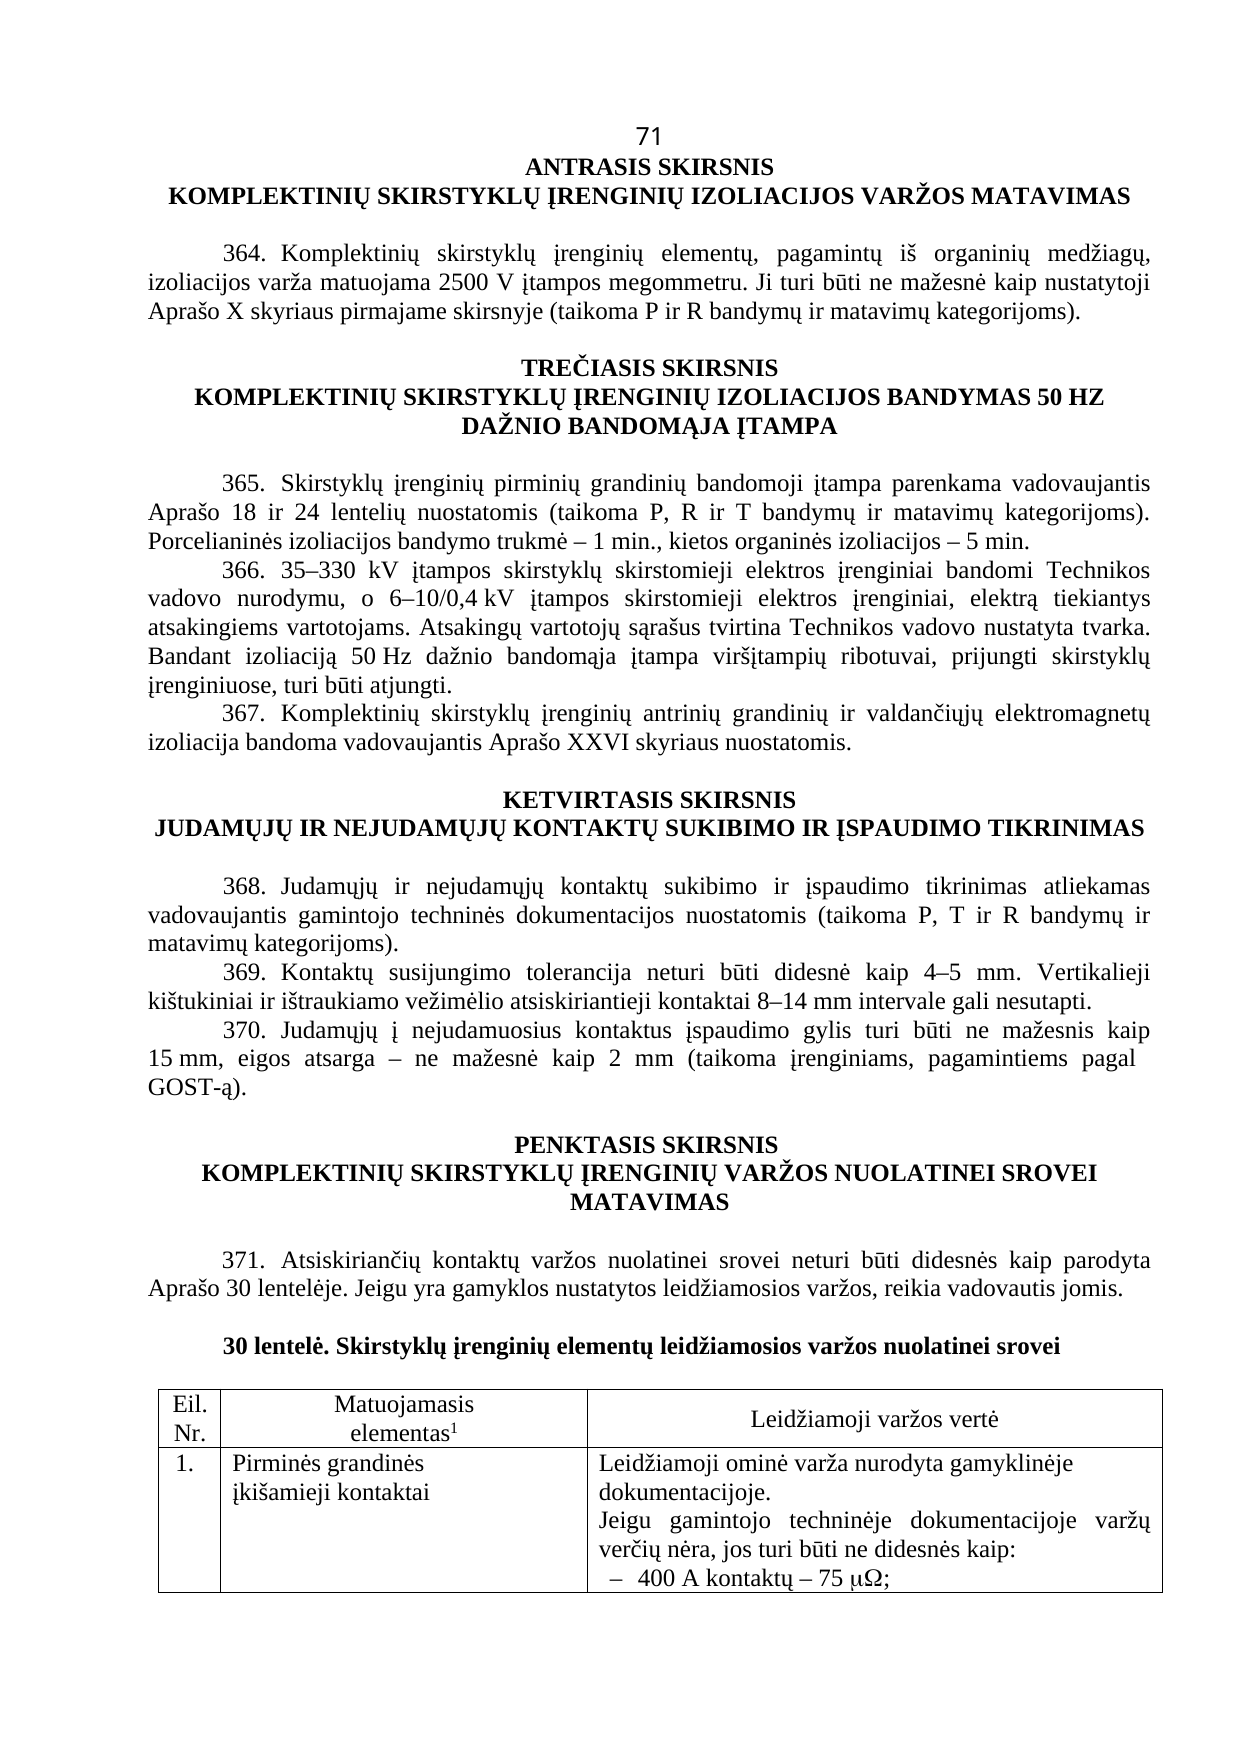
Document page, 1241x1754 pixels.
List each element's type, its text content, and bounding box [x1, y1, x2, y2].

text TREČIASIS SKIRSNIS [148, 353, 1152, 382]
text 367. Komplektinių skirstyklų įrenginių antrinių grandinių ir valdančiųjų elektromagnetų izoliacija bandoma vadovaujantis Aprašo XXVI skyriaus nuostatomis. [148, 698, 1152, 756]
table_cell 1. [159, 1448, 220, 1592]
text 366. 35–330 kV įtampos skirstyklų skirstomieji elektros įrenginiai bandomi Technikos vadovo nurodymu, o 6–10/0,4 kV įtampos skirstomieji elektros įrenginiai, elektrą tiekiantys atsakingiems vartotojams. Atsakingų vartotojų sąrašus tvirtina Technikos vadovo nustatyta tvarka. Bandant izoliaciją 50 Hz dažnio bandomąja įtampa viršįtampių ribotuvai, prijungti skirstyklų įrenginiuose, turi būti atjungti. [148, 555, 1152, 698]
table_header Matuojamasis elementas1 [221, 1390, 587, 1447]
text 369. Kontaktų susijungimo tolerancija neturi būti didesnė kaip 4–5 mm. Vertikalieji kištukiniai ir ištraukiamo vežimėlio atsiskiriantieji kontaktai 8–14 mm intervale gali nesutapti. [148, 957, 1152, 1015]
text 365. Skirstyklų įrenginių pirminių grandinių bandomoji įtampa parenkama vadovaujantis Aprašo 18 ir 24 lentelių nuostatomis (taikoma P, R ir T bandymų ir matavimų kategorijoms). Porcelianinės izoliacijos bandymo trukmė – 1 min., kietos organinės izoliacijos – 5 min. [148, 468, 1152, 555]
text KOMPLEKTINIŲ SKIRSTYKLŲ ĮRENGINIŲ IZOLIACIJOS BANDYMAS 50 HZ DAŽNIO BANDOMĄJA ĮTAMPA [148, 382, 1152, 440]
text JUDAMŲJŲ IR NEJUDAMŲJŲ KONTAKTŲ SUKIBIMO IR ĮSPAUDIMO TIKRINIMAS [148, 813, 1152, 842]
table_cell Leidžiamoji ominė varža nurodyta gamyklinėje dokumentacijoje. Jeigu gamintojo techninėje dokumentacijoje varžų verčių nėra, jos turi būti ne didesnės kaip: – 400 A kontaktų – 75 ; [588, 1448, 1162, 1592]
text KOMPLEKTINIŲ SKIRSTYKLŲ ĮRENGINIŲ VARŽOS NUOLATINEI SROVEI MATAVIMAS [148, 1158, 1152, 1216]
table_header Eil. Nr. [159, 1390, 220, 1447]
text 368. Judamųjų ir nejudamųjų kontaktų sukibimo ir įspaudimo tikrinimas atliekamas vadovaujantis gamintojo techninės dokumentacijos nuostatomis (taikoma P, T ir R bandymų ir matavimų kategorijoms). [148, 871, 1152, 957]
table_header Leidžiamoji varžos vertė [588, 1390, 1162, 1447]
text ANTRASIS SKIRSNIS [148, 152, 1152, 181]
text KETVIRTASIS SKIRSNIS [148, 785, 1152, 813]
text 371. Atsiskiriančių kontaktų varžos nuolatinei srovei neturi būti didesnės kaip parodyta Aprašo 30 lentelėje. Jeigu yra gamyklos nustatytos leidžiamosios varžos, reikia vadovautis jomis. [148, 1245, 1152, 1302]
table_cell Pirminės grandinės įkišamieji kontaktai [221, 1448, 587, 1592]
text 364. Komplektinių skirstyklų įrenginių elementų, pagamintų iš organinių medžiagų, izoliacijos varža matuojama 2500 V įtampos megommetru. Ji turi būti ne mažesnė kaip nustatytoji Aprašo X skyriaus pirmajame skirsnyje (taikoma P ir R bandymų ir matavimų kategorijoms). [148, 238, 1152, 325]
text 370. Judamųjų į nejudamuosius kontaktus įspaudimo gylis turi būti ne mažesnis kaip 15 mm, eigos atsarga – ne mažesnė kaip 2 mm (taikoma įrenginiams, pagamintiems pagal GOST-ą). [148, 1015, 1152, 1101]
text KOMPLEKTINIŲ SKIRSTYKLŲ ĮRENGINIŲ IZOLIACIJOS VARŽOS MATAVIMAS [148, 181, 1152, 210]
text 30 lentelė. Skirstyklų įrenginių elementų leidžiamosios varžos nuolatinei srovei [148, 1331, 1152, 1360]
text PENKTASIS SKIRSNIS [148, 1130, 1152, 1158]
